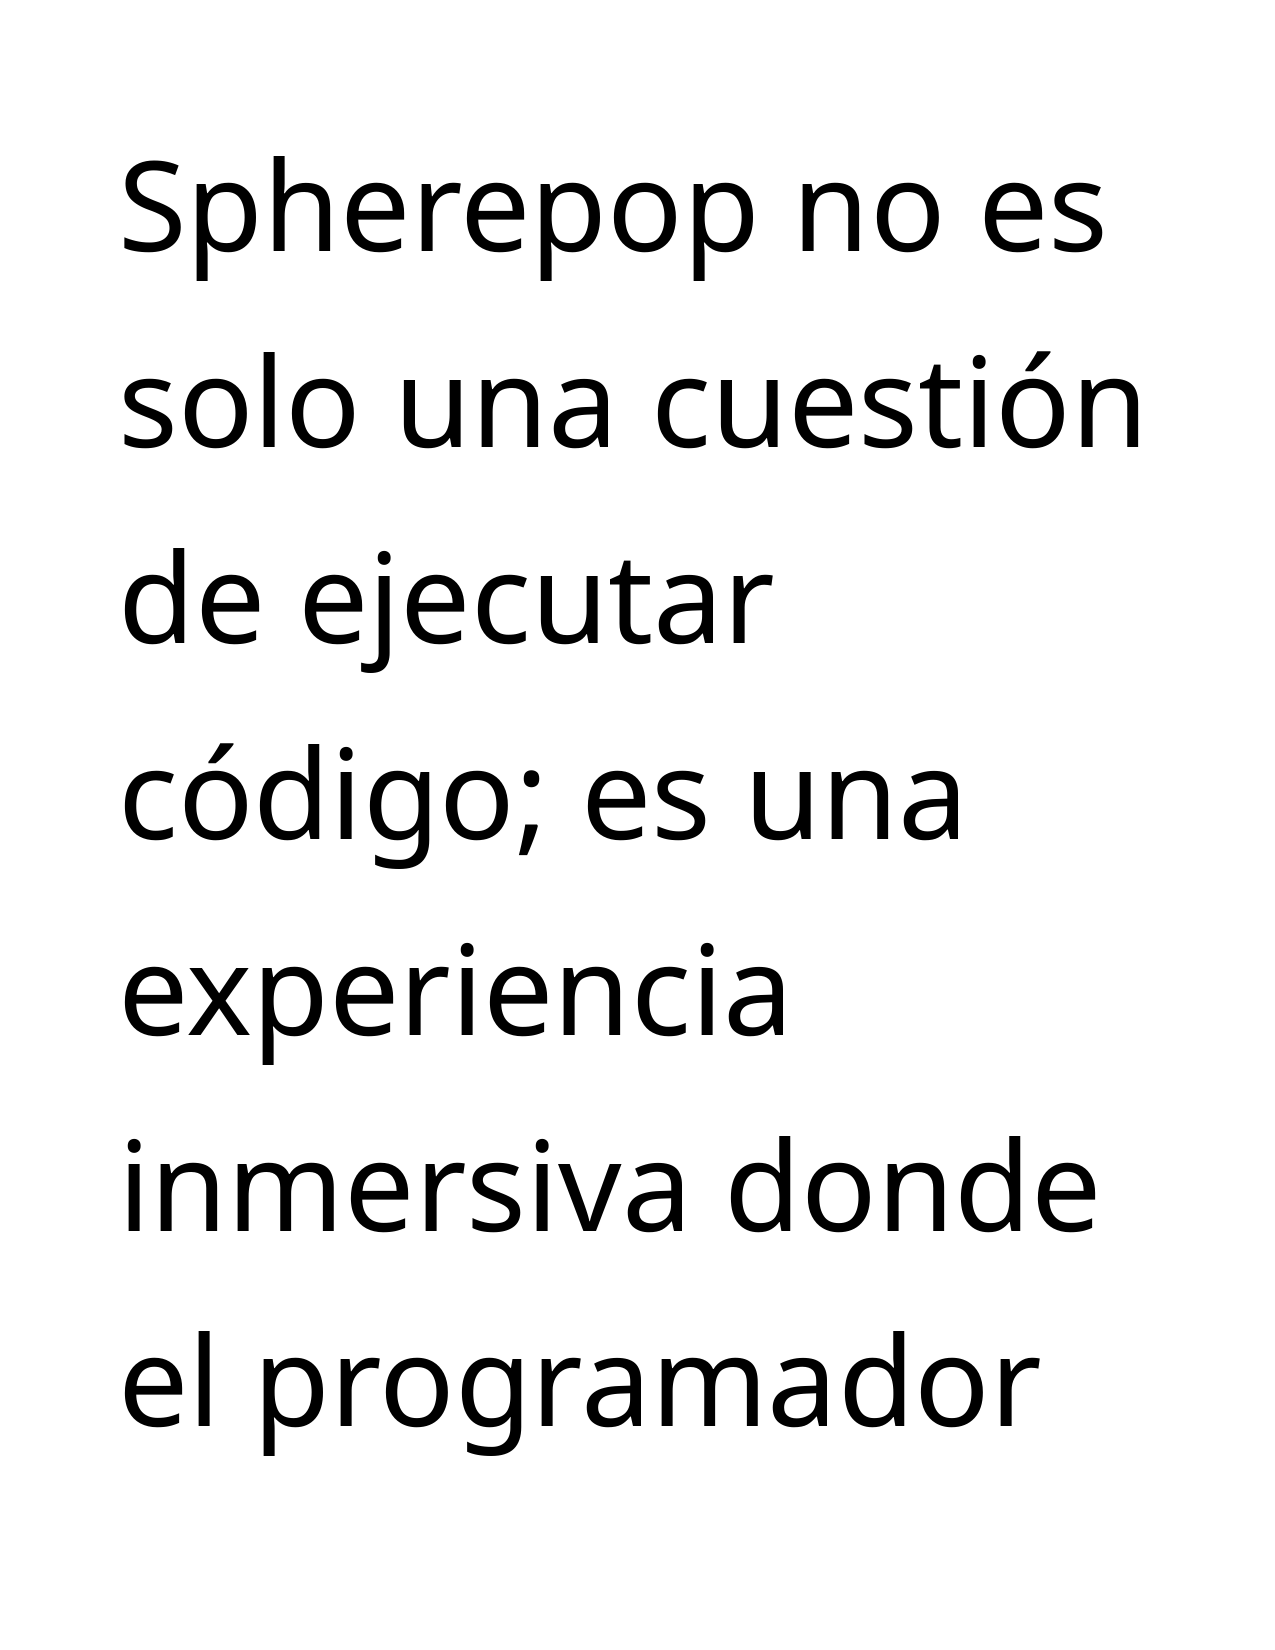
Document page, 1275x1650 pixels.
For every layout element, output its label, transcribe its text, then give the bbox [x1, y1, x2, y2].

text Spherepop no es solo una cuestión de ejecutar código; es una experiencia inmersiva donde el programador [118, 118, 1157, 1463]
